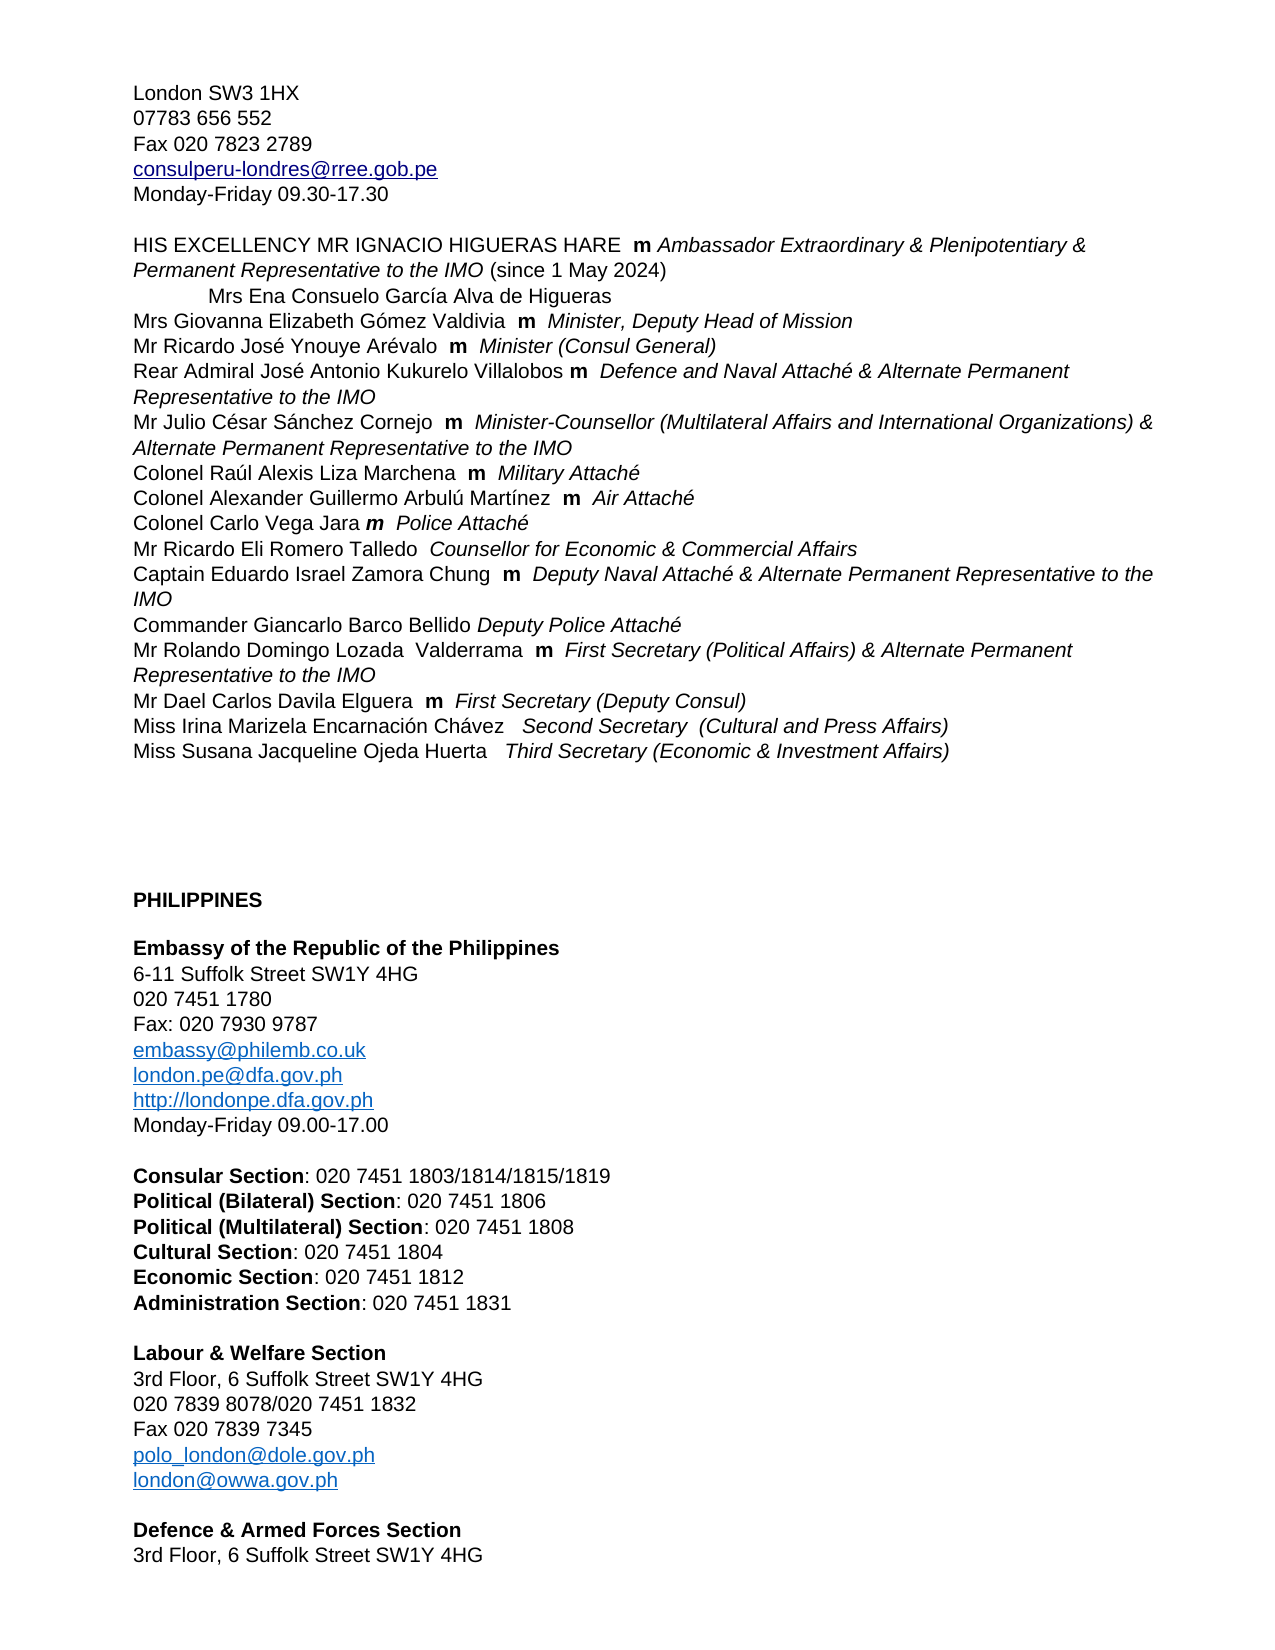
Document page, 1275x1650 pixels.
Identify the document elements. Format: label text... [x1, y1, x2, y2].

text Fax 020 7839 7345 [133, 1417, 1181, 1441]
text 3rd Floor, 6 Suffolk Street SW1Y 4HG [133, 1543, 1181, 1567]
text Colonel Carlo Vega Jara m Police Attaché [133, 511, 1181, 535]
text Cultural Section: 020 7451 1804 [133, 1240, 1181, 1264]
text london@owwa.gov.ph [133, 1468, 1181, 1492]
text Political (Bilateral) Section: 020 7451 1806 [133, 1189, 1181, 1213]
text polo_london@dole.gov.ph [133, 1442, 1181, 1466]
text Mr Ricardo Eli Romero Talledo Counsellor for Economic & Commercial Affairs [133, 537, 1181, 561]
text London SW3 1HX [133, 81, 1181, 105]
text 07783 656 552 [133, 106, 1181, 130]
text Rear Admiral José Antonio Kukurelo Villalobos m Defence and Naval Attaché & Alternate Permanent Representative to the IMO [133, 359, 1181, 409]
text Fax 020 7823 2789 [133, 132, 1181, 156]
text Commander Giancarlo Barco Bellido Deputy Police Attaché [133, 612, 1181, 636]
text http://londonpe.dfa.gov.ph [133, 1088, 1181, 1112]
text consulperu-londres@rree.gob.pe [133, 157, 1181, 181]
text 6-11 Suffolk Street SW1Y 4HG [133, 961, 1181, 985]
text embassy@philemb.co.uk [133, 1037, 1181, 1061]
text Miss Susana Jacqueline Ojeda Huerta Third Secretary (Economic & Investment Affairs) [133, 739, 1181, 763]
text Consular Section: 020 7451 1803/1814/1815/1819 [133, 1164, 1181, 1188]
text Mr Dael Carlos Davila Elguera m First Secretary (Deputy Consul) [133, 688, 1181, 712]
text HIS EXCELLENCY MR IGNACIO HIGUERAS HARE m Ambassador Extraordinary & Plenipotentiary & Permanent Representative to the IMO (since 1 May 2024) [133, 233, 1181, 282]
text 020 7839 8078/020 7451 1832 [133, 1392, 1181, 1416]
text Captain Eduardo Israel Zamora Chung m Deputy Naval Attaché & Alternate Permanent Representative to the IMO [133, 562, 1181, 611]
text Colonel Alexander Guillermo Arbulú Martínez m Air Attaché [133, 486, 1181, 510]
text PHILIPPINES [133, 888, 1181, 912]
text Economic Section: 020 7451 1812 [133, 1265, 1181, 1289]
text Political (Multilateral) Section: 020 7451 1808 [133, 1214, 1181, 1238]
text london.pe@dfa.gov.ph [133, 1063, 1181, 1087]
text Mrs Ena Consuelo García Alva de Higueras [133, 283, 1181, 307]
text Administration Section: 020 7451 1831 [133, 1291, 1181, 1314]
text Labour & Welfare Section [133, 1341, 1181, 1365]
text Monday-Friday 09.30-17.30 [133, 182, 1181, 206]
text Mr Ricardo José Ynouye Arévalo m Minister (Consul General) [133, 334, 1181, 358]
text Embassy of the Republic of the Philippines [133, 936, 1181, 960]
text Defence & Armed Forces Section [133, 1518, 1181, 1542]
text Monday-Friday 09.00-17.00 [133, 1113, 1181, 1137]
text Mr Rolando Domingo Lozada Valderrama m First Secretary (Political Affairs) & Alternate Permanent Representative to the IMO [133, 638, 1181, 687]
text 3rd Floor, 6 Suffolk Street SW1Y 4HG [133, 1366, 1181, 1390]
text Mrs Giovanna Elizabeth Gómez Valdivia m Minister, Deputy Head of Mission [133, 309, 1181, 333]
text Colonel Raúl Alexis Liza Marchena m Military Attaché [133, 461, 1181, 484]
text 020 7451 1780 [133, 987, 1181, 1011]
text Fax: 020 7930 9787 [133, 1012, 1181, 1036]
text Mr Julio César Sánchez Cornejo m Minister-Counsellor (Multilateral Affairs and International Organizations) & Alternate Permanent Representative to the IMO [133, 410, 1181, 459]
text Miss Irina Marizela Encarnación Chávez Second Secretary (Cultural and Press Affairs) [133, 714, 1181, 738]
